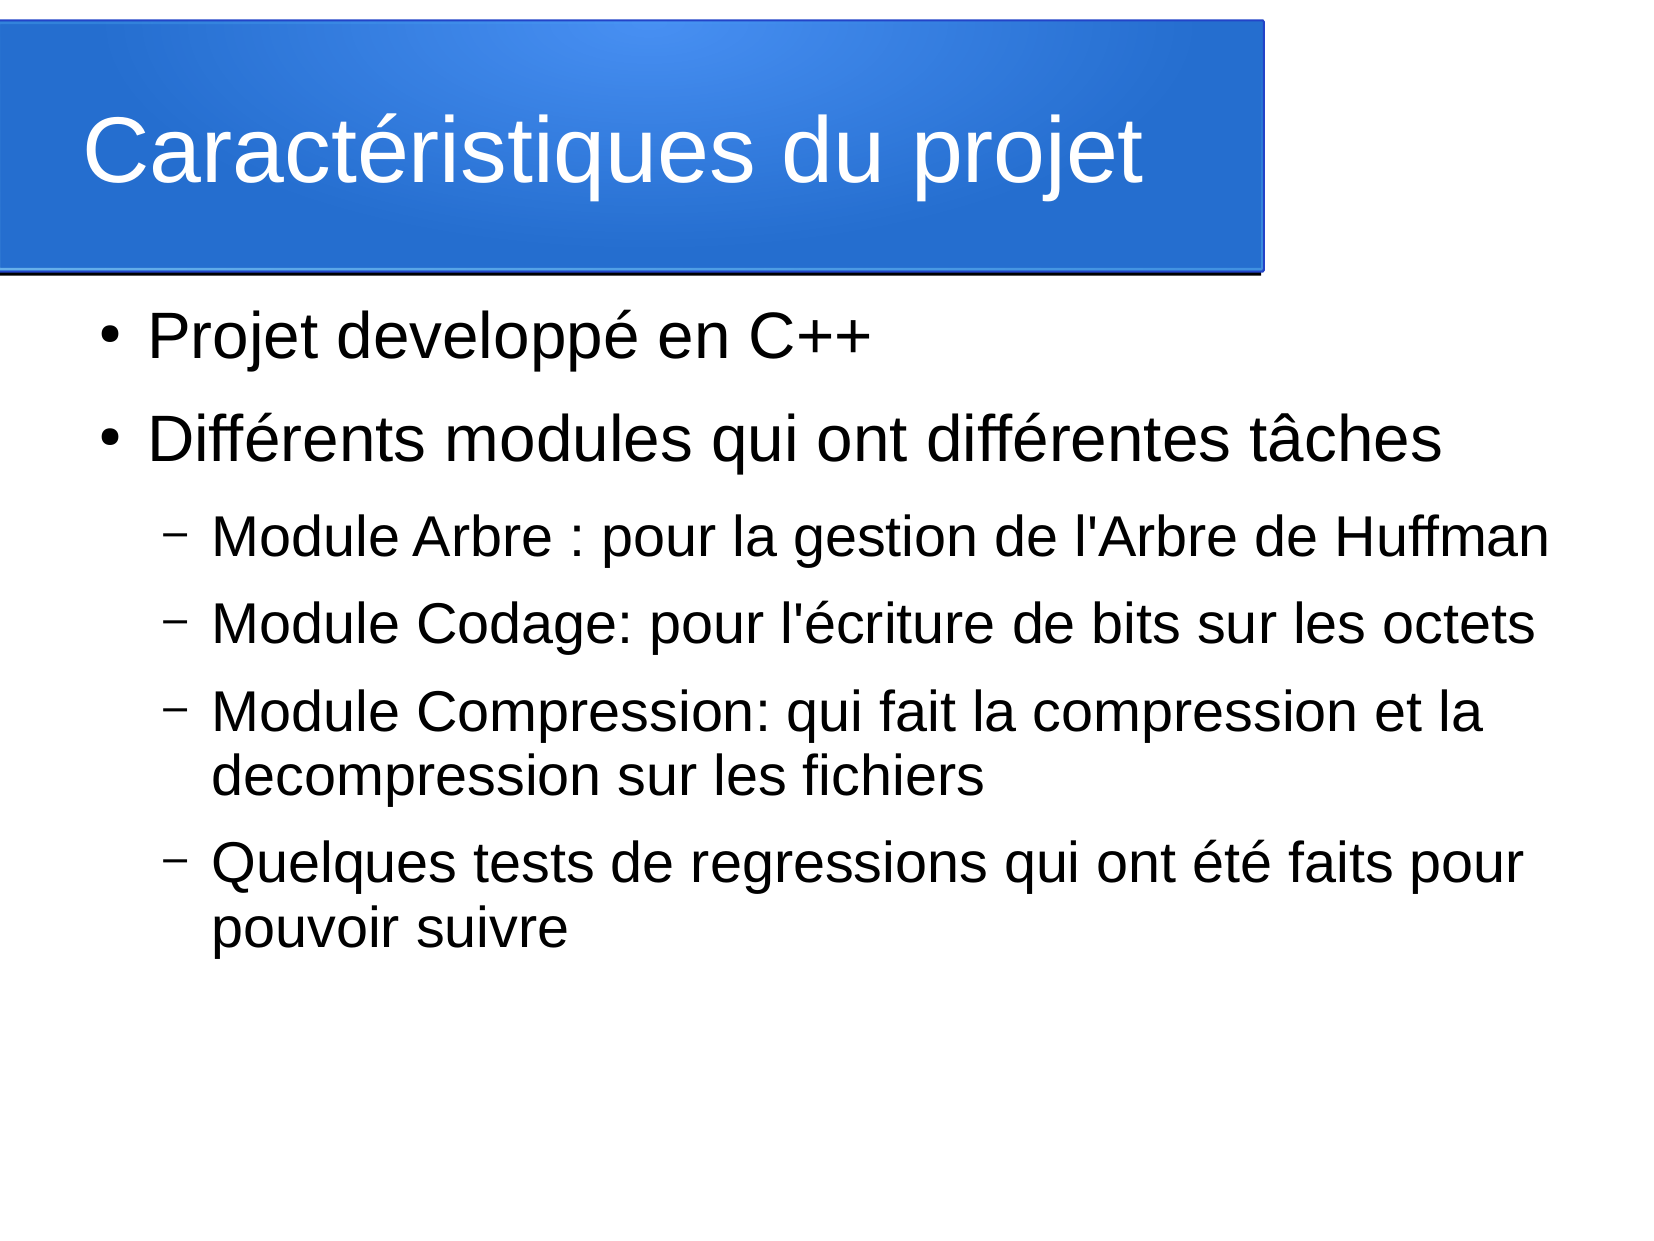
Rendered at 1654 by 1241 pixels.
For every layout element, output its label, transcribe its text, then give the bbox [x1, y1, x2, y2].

title Caractéristiques du projet [82, 47, 1235, 252]
list Projet developpé en C++ Différents modules qui ont différentes tâches Module Arbre : pour la gestion de l'Arbre de Huffman Module Codage: pour l'écriture de bits sur les octets Module Compression: qui fait la compression et la decompression sur les fichiers Quelques tests de regressions qui ont été faits pour pouvoir suivre [82, 299, 1571, 1019]
